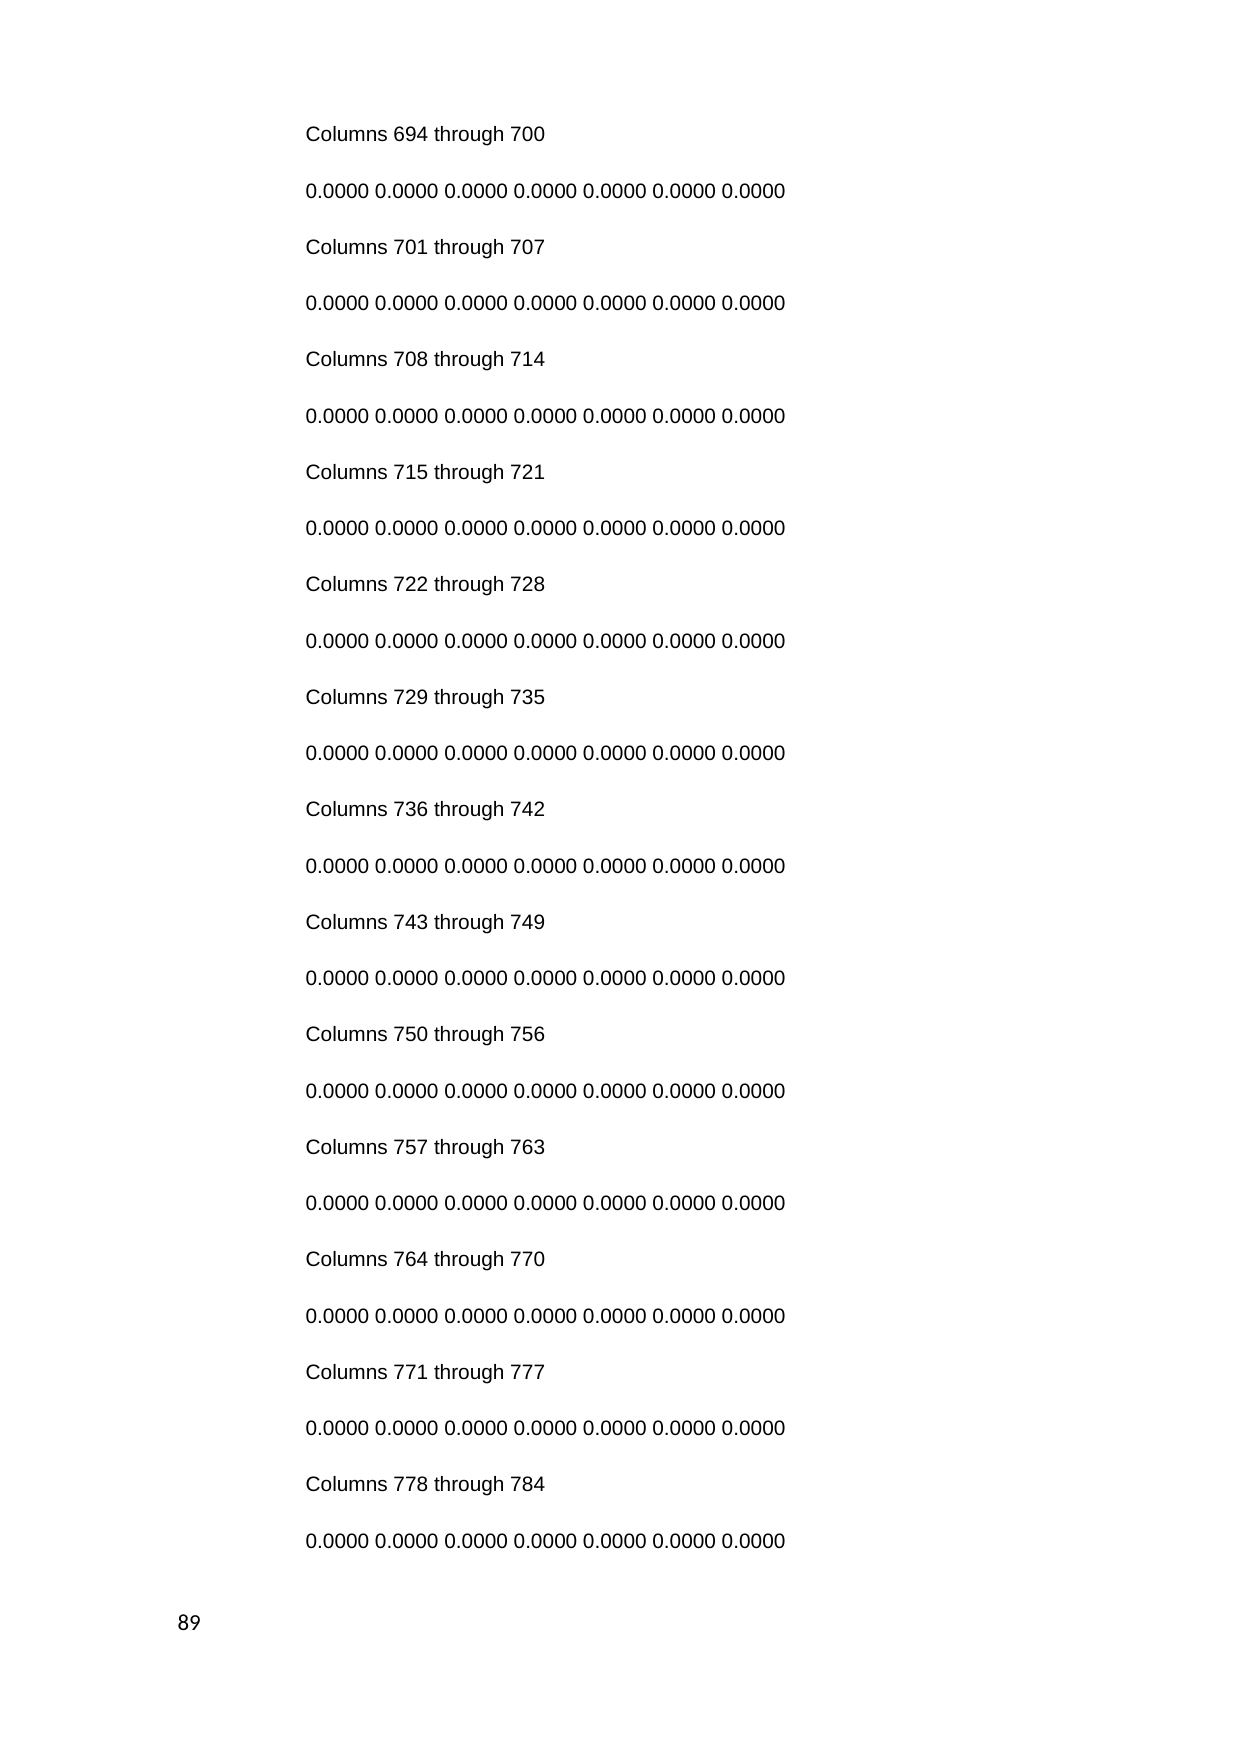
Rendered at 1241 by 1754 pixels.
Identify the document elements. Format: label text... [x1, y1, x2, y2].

text Columns 694 through 700 0.0000 0.0000 0.0000 0.0000 0.0000 0.0000 0.0000 Columns 701 through 707 0.0000 0.0000 0.0000 0.0000 0.0000 0.0000 0.0000 Columns 708 through 714 0.0000 0.0000 0.0000 0.0000 0.0000 0.0000 0.0000 Columns 715 through 721 0.0000 0.0000 0.0000 0.0000 0.0000 0.0000 0.0000 Columns 722 through 728 0.0000 0.0000 0.0000 0.0000 0.0000 0.0000 0.0000 Columns 729 through 735 0.0000 0.0000 0.0000 0.0000 0.0000 0.0000 0.0000 Columns 736 through 742 0.0000 0.0000 0.0000 0.0000 0.0000 0.0000 0.0000 Columns 743 through 749 0.0000 0.0000 0.0000 0.0000 0.0000 0.0000 0.0000 Columns 750 through 756 0.0000 0.0000 0.0000 0.0000 0.0000 0.0000 0.0000 Columns 757 through 763 0.0000 0.0000 0.0000 0.0000 0.0000 0.0000 0.0000 Columns 764 through 770 0.0000 0.0000 0.0000 0.0000 0.0000 0.0000 0.0000 Columns 771 through 777 0.0000 0.0000 0.0000 0.0000 0.0000 0.0000 0.0000 Columns 778 through 784 0.0000 0.0000 0.0000 0.0000 0.0000 0.0000 0.0000 [305, 118, 1069, 1552]
